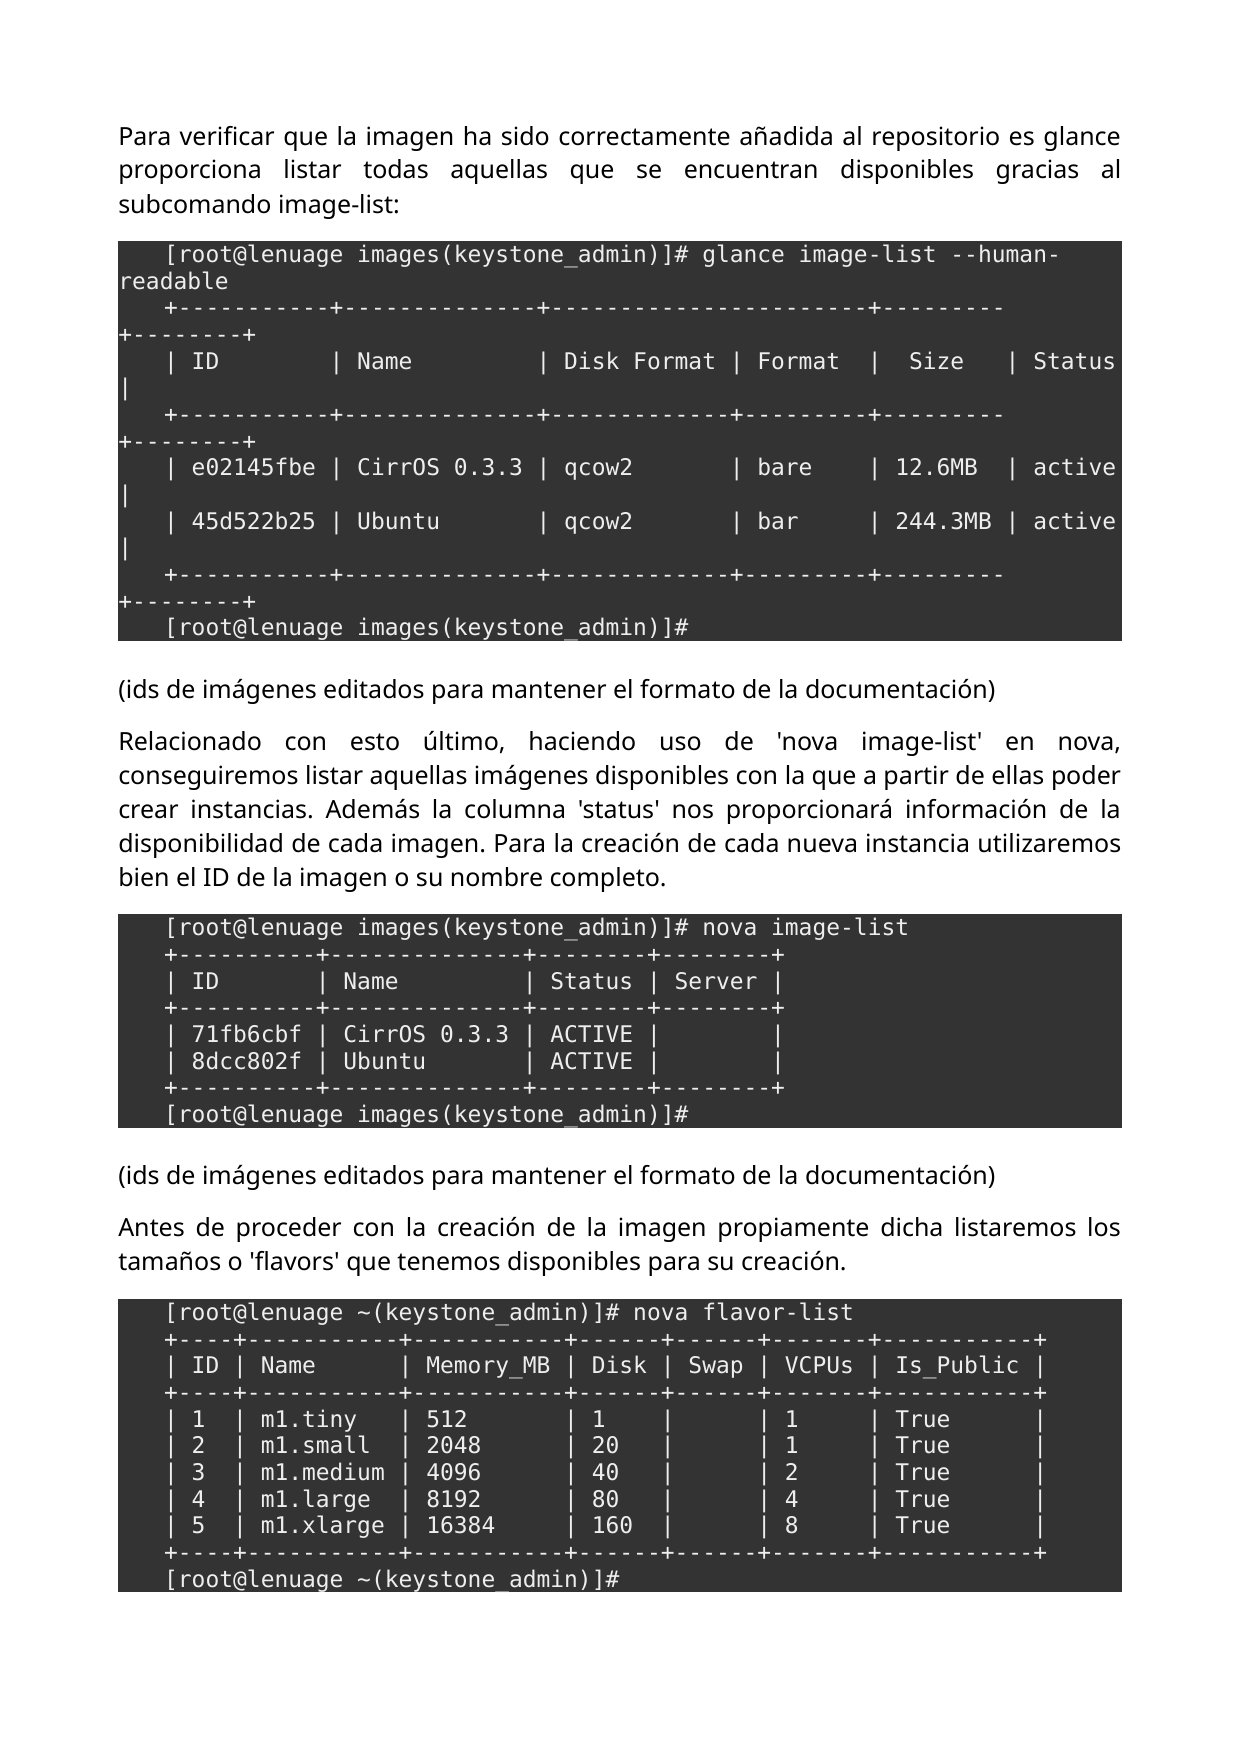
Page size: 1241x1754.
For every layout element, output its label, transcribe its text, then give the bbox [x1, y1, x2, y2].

text | ID | Name | Disk Format | Format | Size | Status | [118, 348, 1122, 401]
text | 71fb6cbf | CirrOS 0.3.3 | ACTIVE | | [118, 1021, 1122, 1048]
text +----------+--------------+--------+--------+ [118, 1074, 1122, 1101]
text +----------+--------------+--------+--------+ [118, 941, 1122, 968]
text +----------+--------------+--------+--------+ [118, 994, 1122, 1021]
text (ids de imágenes editados para mantener el formato de la documentación) [118, 1158, 1122, 1192]
text | 3 | m1.medium | 4096 | 40 | | 2 | True | [118, 1459, 1122, 1486]
text | 45d522b25 | Ubuntu | qcow2 | bar | 244.3MB | active | [118, 508, 1122, 561]
text Antes de proceder con la creación de la imagen propiamente dicha listaremos los tamaños o 'flavors' que tenemos disponibles para su creación. [118, 1210, 1122, 1278]
text +-----------+--------------+-----------------------+---------+--------+ [118, 294, 1122, 348]
text [root@lenuage images(keystone_admin)]# [118, 614, 1122, 641]
text | e02145fbe | CirrOS 0.3.3 | qcow2 | bare | 12.6MB | active | [118, 454, 1122, 508]
text [root@lenuage ~(keystone_admin)]# [118, 1566, 1122, 1592]
text [root@lenuage images(keystone_admin)]# glance image-list --human-readable [118, 241, 1122, 294]
text [root@lenuage images(keystone_admin)]# [118, 1101, 1122, 1128]
text | ID | Name | Status | Server | [118, 968, 1122, 994]
text +-----------+--------------+-------------+---------+---------+--------+ [118, 401, 1122, 454]
text Relacionado con esto último, haciendo uso de 'nova image-list' en nova, conseguiremos listar aquellas imágenes disponibles con la que a partir de ellas poder crear instancias. Además la columna 'status' nos proporcionará información de la disponibilidad de cada imagen. Para la creación de cada nueva instancia utilizaremos bien el ID de la imagen o su nombre completo. [118, 723, 1122, 894]
text | 2 | m1.small | 2048 | 20 | | 1 | True | [118, 1432, 1122, 1459]
text | 8dcc802f | Ubuntu | ACTIVE | | [118, 1048, 1122, 1074]
text | ID | Name | Memory_MB | Disk | Swap | VCPUs | Is_Public | [118, 1352, 1122, 1379]
text | 4 | m1.large | 8192 | 80 | | 4 | True | [118, 1486, 1122, 1512]
text [root@lenuage images(keystone_admin)]# nova image-list [118, 914, 1122, 941]
text [root@lenuage ~(keystone_admin)]# nova flavor-list [118, 1299, 1122, 1326]
text +----+-----------+-----------+------+------+-------+-----------+ [118, 1379, 1122, 1406]
text (ids de imágenes editados para mantener el formato de la documentación) [118, 671, 1122, 705]
text +----+-----------+-----------+------+------+-------+-----------+ [118, 1539, 1122, 1566]
text | 1 | m1.tiny | 512 | 1 | | 1 | True | [118, 1406, 1122, 1432]
text Para verificar que la imagen ha sido correctamente añadida al repositorio es glance proporciona listar todas aquellas que se encuentran disponibles gracias al subcomando image-list: [118, 118, 1122, 220]
text +-----------+--------------+-------------+---------+---------+--------+ [118, 561, 1122, 614]
text | 5 | m1.xlarge | 16384 | 160 | | 8 | True | [118, 1512, 1122, 1539]
text +----+-----------+-----------+------+------+-------+-----------+ [118, 1326, 1122, 1352]
